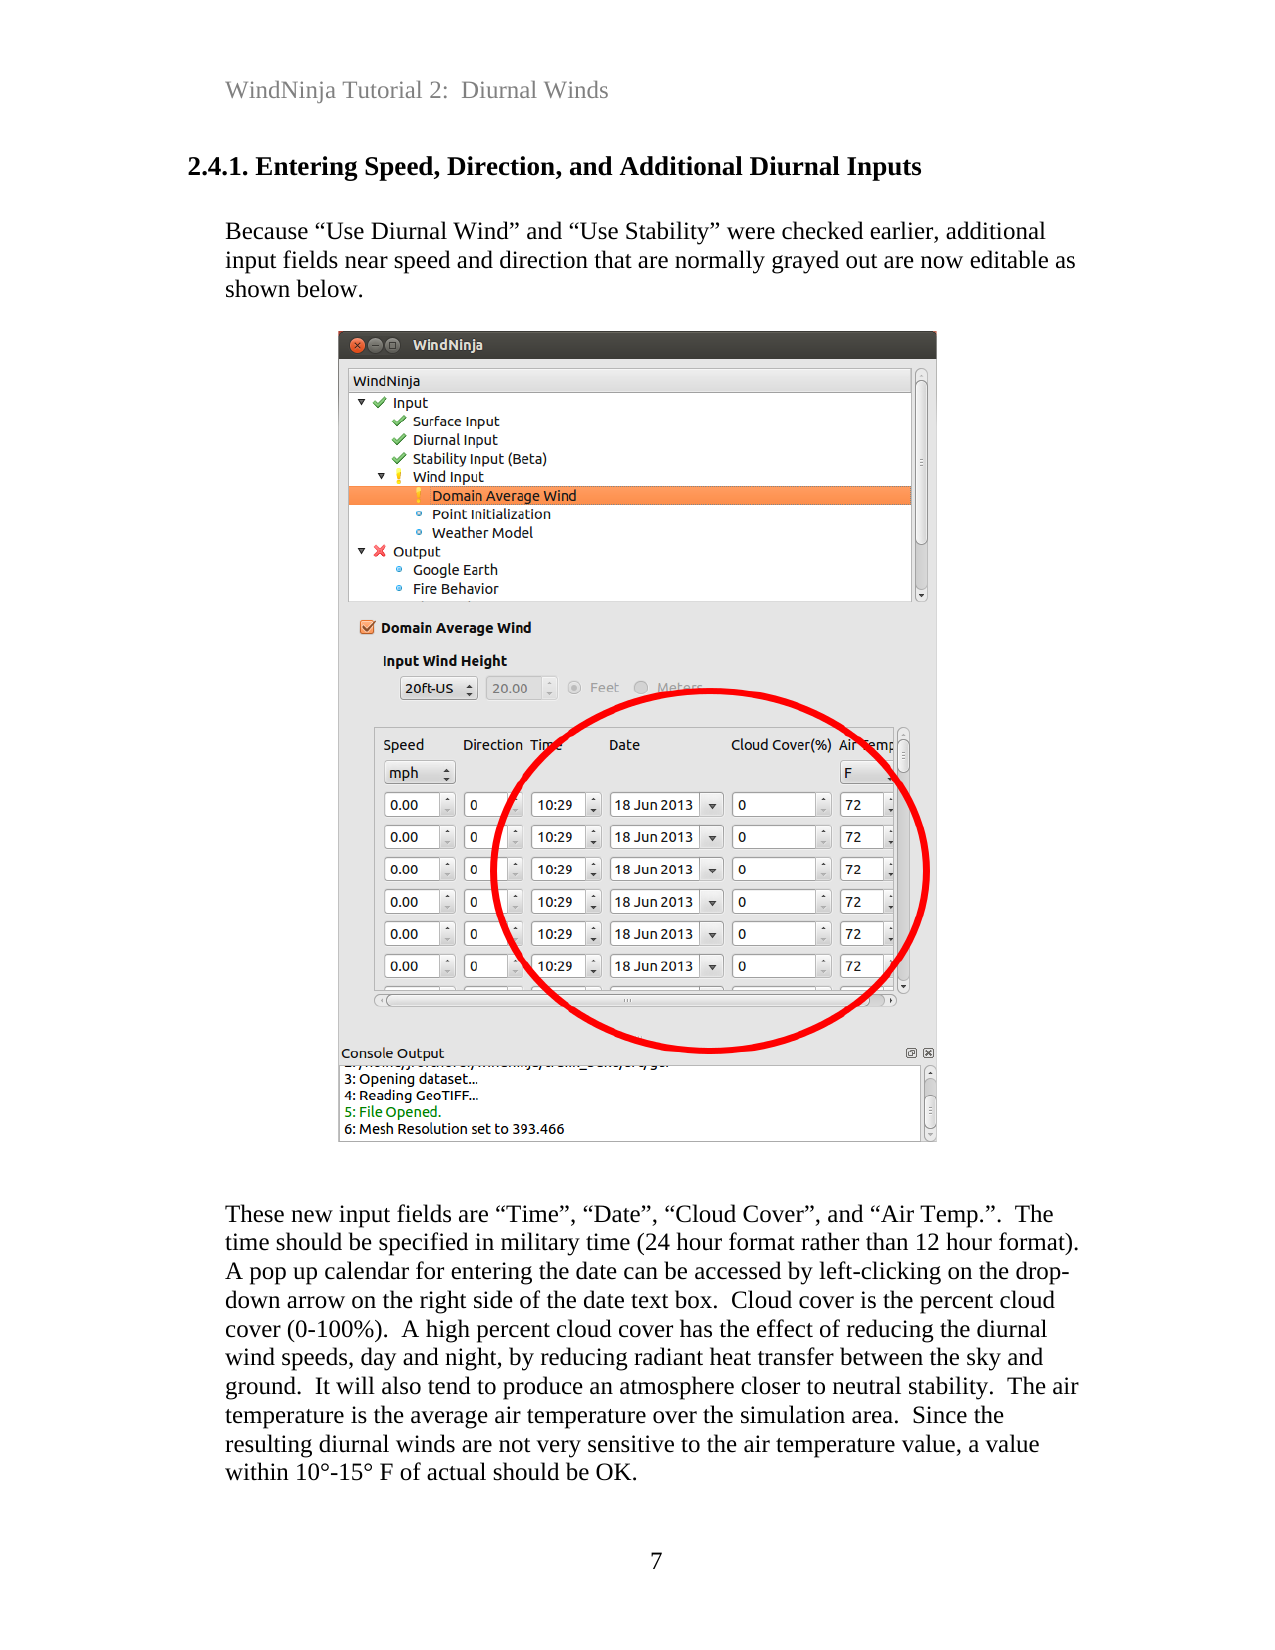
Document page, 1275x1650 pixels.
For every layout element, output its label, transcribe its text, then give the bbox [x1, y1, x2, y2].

picture [338, 331, 937, 1142]
text Because “Use Diurnal Wind” and “Use Stability” were checked earlier, additional input fields near speed and direction that are normally grayed out are now editable as shown below. [225, 216, 1087, 302]
text These new input fields are “Time”, “Date”, “Cloud Cover”, and “Air Temp.”. The time should be specified in military time (24 hour format rather than 12 hour format). A pop up calendar for entering the date can be accessed by left-clicking on the drop-down arrow on the right side of the date text box. Cloud cover is the percent cloud cover (0-100%). A high percent cloud cover has the effect of reducing the diurnal wind speeds, day and night, by reducing radiant heat transfer between the sky and ground. It will also tend to produce an atmosphere closer to neutral stability. The air temperature is the average air temperature over the simulation area. Since the resulting diurnal winds are not very sensitive to the air temperature value, a value within 10°-15° F of actual should be OK. [225, 1199, 1087, 1486]
subtitle Entering Speed, Direction, and Additional Diurnal Inputs [187, 150, 1087, 181]
